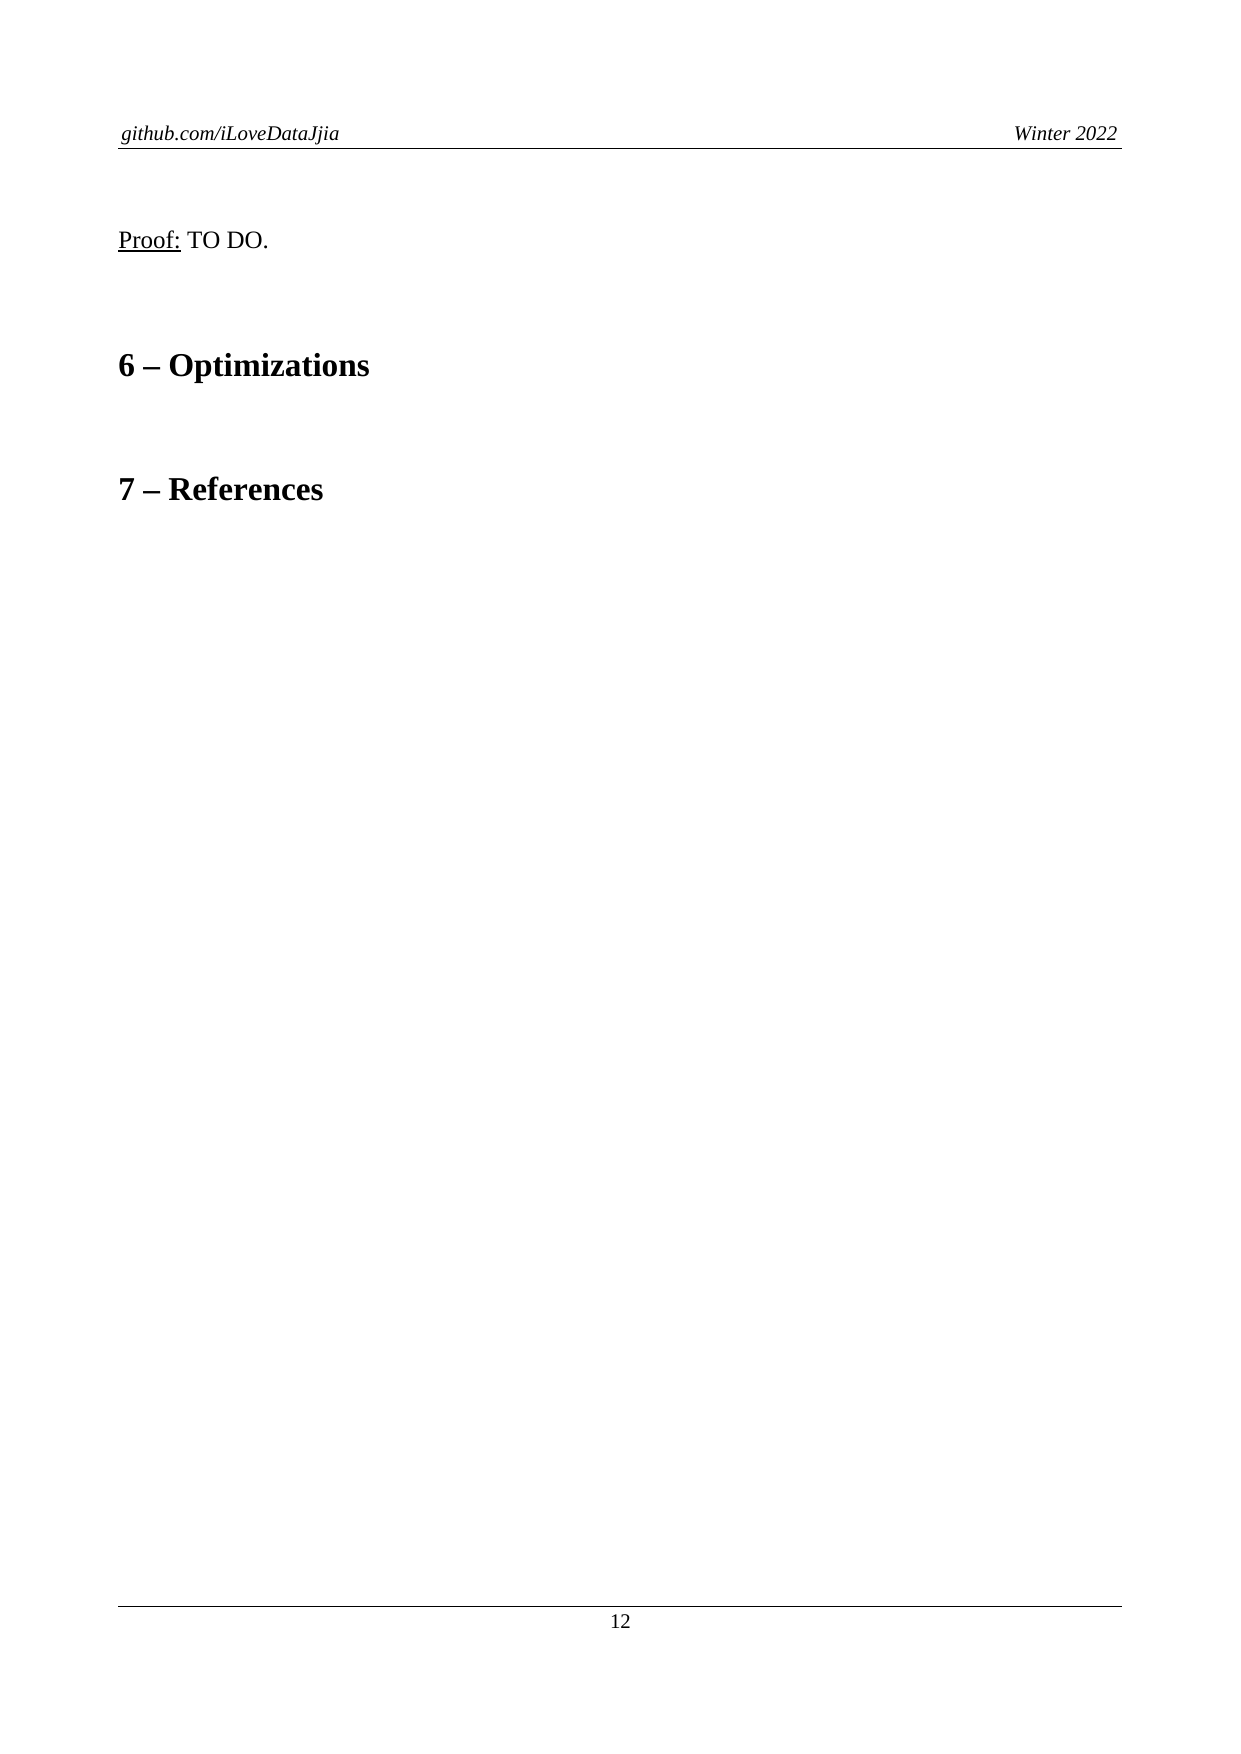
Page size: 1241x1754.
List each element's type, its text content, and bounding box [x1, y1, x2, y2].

subtitle 7 – References [118, 469, 1122, 507]
text Proof: TO DO. [118, 225, 1122, 254]
subtitle 6 – Optimizations [118, 346, 1122, 384]
